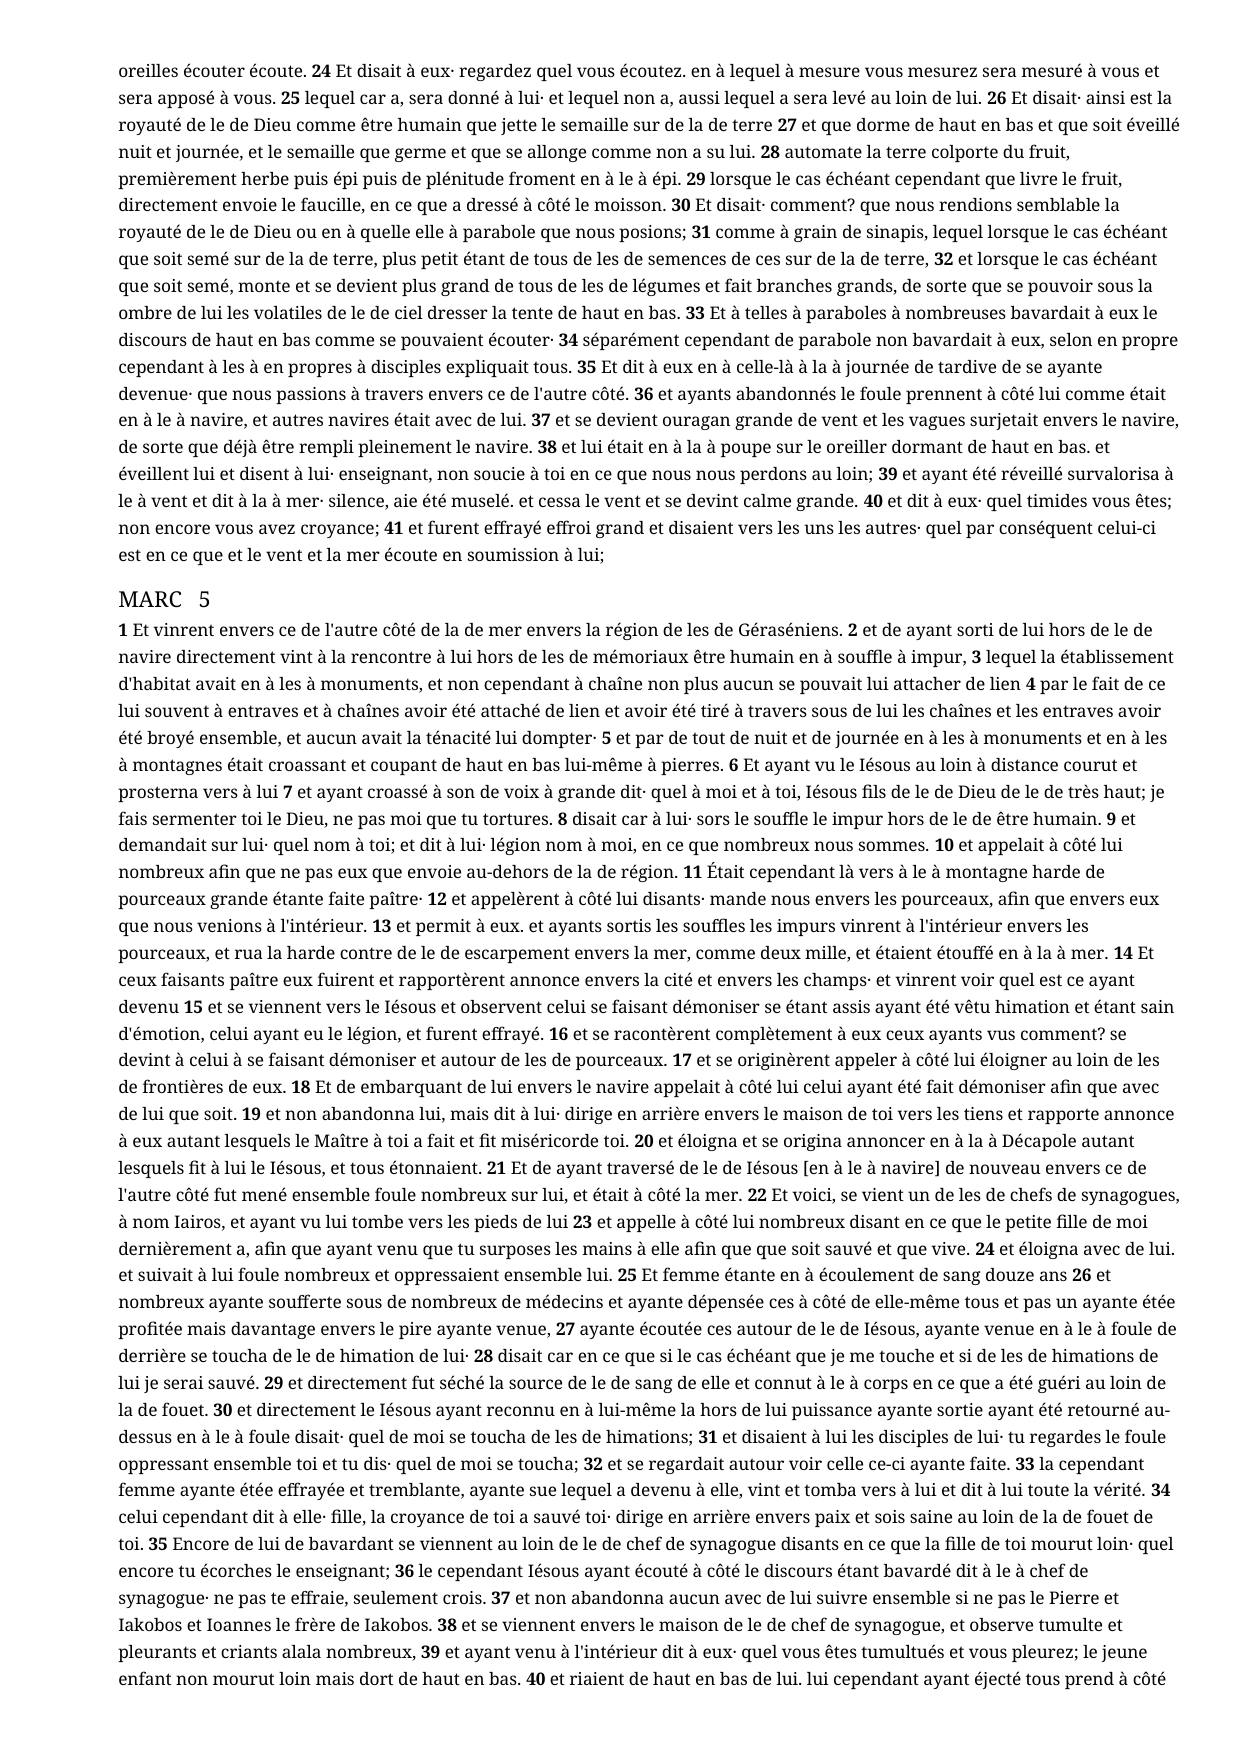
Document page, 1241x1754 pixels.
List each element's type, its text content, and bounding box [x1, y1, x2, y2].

text 1 Et vinrent envers ce de l'autre côté de la de mer envers la région de les de Géraséniens. 2 et de ayant sorti de lui hors de le de navire directement vint à la rencontre à lui hors de les de mémoriaux être humain en à souffle à impur, 3 lequel la établissement d'habitat avait en à les à monuments, et non cependant à chaîne non plus aucun se pouvait lui attacher de lien 4 par le fait de ce lui souvent à entraves et à chaînes avoir été attaché de lien et avoir été tiré à travers sous de lui les chaînes et les entraves avoir été broyé ensemble, et aucun avait la ténacité lui dompter· 5 et par de tout de nuit et de journée en à les à monuments et en à les à montagnes était croassant et coupant de haut en bas lui-même à pierres. 6 Et ayant vu le Iésous au loin à distance courut et prosterna vers à lui 7 et ayant croassé à son de voix à grande dit· quel à moi et à toi, Iésous fils de le de Dieu de le de très haut; je fais sermenter toi le Dieu, ne pas moi que tu tortures. 8 disait car à lui· sors le souffle le impur hors de le de être humain. 9 et demandait sur lui· quel nom à toi; et dit à lui· légion nom à moi, en ce que nombreux nous sommes. 10 et appelait à côté lui nombreux afin que ne pas eux que envoie au-dehors de la de région. 11 Était cependant là vers à le à montagne harde de pourceaux grande étante faite paître· 12 et appelèrent à côté lui disants· mande nous envers les pourceaux, afin que envers eux que nous venions à l'intérieur. 13 et permit à eux. et ayants sortis les souffles les impurs vinrent à l'intérieur envers les pourceaux, et rua la harde contre de le de escarpement envers la mer, comme deux mille, et étaient étouffé en à la à mer. 14 Et ceux faisants paître eux fuirent et rapportèrent annonce envers la cité et envers les champs· et vinrent voir quel est ce ayant devenu 15 et se viennent vers le Iésous et observent celui se faisant démoniser se étant assis ayant été vêtu himation et étant sain d'émotion, celui ayant eu le légion, et furent effrayé. 16 et se racontèrent complètement à eux ceux ayants vus comment? se devint à celui à se faisant démoniser et autour de les de pourceaux. 17 et se originèrent appeler à côté lui éloigner au loin de les de frontières de eux. 18 Et de embarquant de lui envers le navire appelait à côté lui celui ayant été fait démoniser afin que avec de lui que soit. 19 et non abandonna lui, mais dit à lui· dirige en arrière envers le maison de toi vers les tiens et rapporte annonce à eux autant lesquels le Maître à toi a fait et fit miséricorde toi. 20 et éloigna et se origina annoncer en à la à Décapole autant lesquels fit à lui le Iésous, et tous étonnaient. 21 Et de ayant traversé de le de Iésous [en à le à navire] de nouveau envers ce de l'autre côté fut mené ensemble foule nombreux sur lui, et était à côté la mer. 22 Et voici, se vient un de les de chefs de synagogues, à nom Iairos, et ayant vu lui tombe vers les pieds de lui 23 et appelle à côté lui nombreux disant en ce que le petite fille de moi dernièrement a, afin que ayant venu que tu surposes les mains à elle afin que que soit sauvé et que vive. 24 et éloigna avec de lui. et suivait à lui foule nombreux et oppressaient ensemble lui. 25 Et femme étante en à écoulement de sang douze ans 26 et nombreux ayante soufferte sous de nombreux de médecins et ayante dépensée ces à côté de elle-même tous et pas un ayante étée profitée mais davantage envers le pire ayante venue, 27 ayante écoutée ces autour de le de Iésous, ayante venue en à le à foule de derrière se toucha de le de himation de lui· 28 disait car en ce que si le cas échéant que je me touche et si de les de himations de lui je serai sauvé. 29 et directement fut séché la source de le de sang de elle et connut à le à corps en ce que a été guéri au loin de la de fouet. 30 et directement le Iésous ayant reconnu en à lui-même la hors de lui puissance ayante sortie ayant été retourné au-dessus en à le à foule disait· quel de moi se toucha de les de himations; 31 et disaient à lui les disciples de lui· tu regardes le foule oppressant ensemble toi et tu dis· quel de moi se toucha; 32 et se regardait autour voir celle ce-ci ayante faite. 33 la cependant femme ayante étée effrayée et tremblante, ayante sue lequel a devenu à elle, vint et tomba vers à lui et dit à lui toute la vérité. 34 celui cependant dit à elle· fille, la croyance de toi a sauvé toi· dirige en arrière envers paix et sois saine au loin de la de fouet de toi. 35 Encore de lui de bavardant se viennent au loin de le de chef de synagogue disants en ce que la fille de toi mourut loin· quel encore tu écorches le enseignant; 36 le cependant Iésous ayant écouté à côté le discours étant bavardé dit à le à chef de synagogue· ne pas te effraie, seulement crois. 37 et non abandonna aucun avec de lui suivre ensemble si ne pas le Pierre et Iakobos et Ioannes le frère de Iakobos. 38 et se viennent envers le maison de le de chef de synagogue, et observe tumulte et pleurants et criants alala nombreux, 39 et ayant venu à l'intérieur dit à eux· quel vous êtes tumultués et vous pleurez; le jeune enfant non mourut loin mais dort de haut en bas. 40 et riaient de haut en bas de lui. lui cependant ayant éjecté tous prend à côté [118, 618, 1181, 1690]
text MARC 5 [118, 584, 1181, 614]
text oreilles écouter écoute. 24 Et disait à eux· regardez quel vous écoutez. en à lequel à mesure vous mesurez sera mesuré à vous et sera apposé à vous. 25 lequel car a, sera donné à lui· et lequel non a, aussi lequel a sera levé au loin de lui. 26 Et disait· ainsi est la royauté de le de Dieu comme être humain que jette le semaille sur de la de terre 27 et que dorme de haut en bas et que soit éveillé nuit et journée, et le semaille que germe et que se allonge comme non a su lui. 28 automate la terre colporte du fruit, premièrement herbe puis épi puis de plénitude froment en à le à épi. 29 lorsque le cas échéant cependant que livre le fruit, directement envoie le faucille, en ce que a dressé à côté le moisson. 30 Et disait· comment? que nous rendions semblable la royauté de le de Dieu ou en à quelle elle à parabole que nous posions; 31 comme à grain de sinapis, lequel lorsque le cas échéant que soit semé sur de la de terre, plus petit étant de tous de les de semences de ces sur de la de terre, 32 et lorsque le cas échéant que soit semé, monte et se devient plus grand de tous de les de légumes et fait branches grands, de sorte que se pouvoir sous la ombre de lui les volatiles de le de ciel dresser la tente de haut en bas. 33 Et à telles à paraboles à nombreuses bavardait à eux le discours de haut en bas comme se pouvaient écouter· 34 séparément cependant de parabole non bavardait à eux, selon en propre cependant à les à en propres à disciples expliquait tous. 35 Et dit à eux en à celle-là à la à journée de tardive de se ayante devenue· que nous passions à travers envers ce de l'autre côté. 36 et ayants abandonnés le foule prennent à côté lui comme était en à le à navire, et autres navires était avec de lui. 37 et se devient ouragan grande de vent et les vagues surjetait envers le navire, de sorte que déjà être rempli pleinement le navire. 38 et lui était en à la à poupe sur le oreiller dormant de haut en bas. et éveillent lui et disent à lui· enseignant, non soucie à toi en ce que nous nous perdons au loin; 39 et ayant été réveillé survalorisa à le à vent et dit à la à mer· silence, aie été muselé. et cessa le vent et se devint calme grande. 40 et dit à eux· quel timides vous êtes; non encore vous avez croyance; 41 et furent effrayé effroi grand et disaient vers les uns les autres· quel par conséquent celui-ci est en ce que et le vent et la mer écoute en soumission à lui; [118, 59, 1181, 566]
